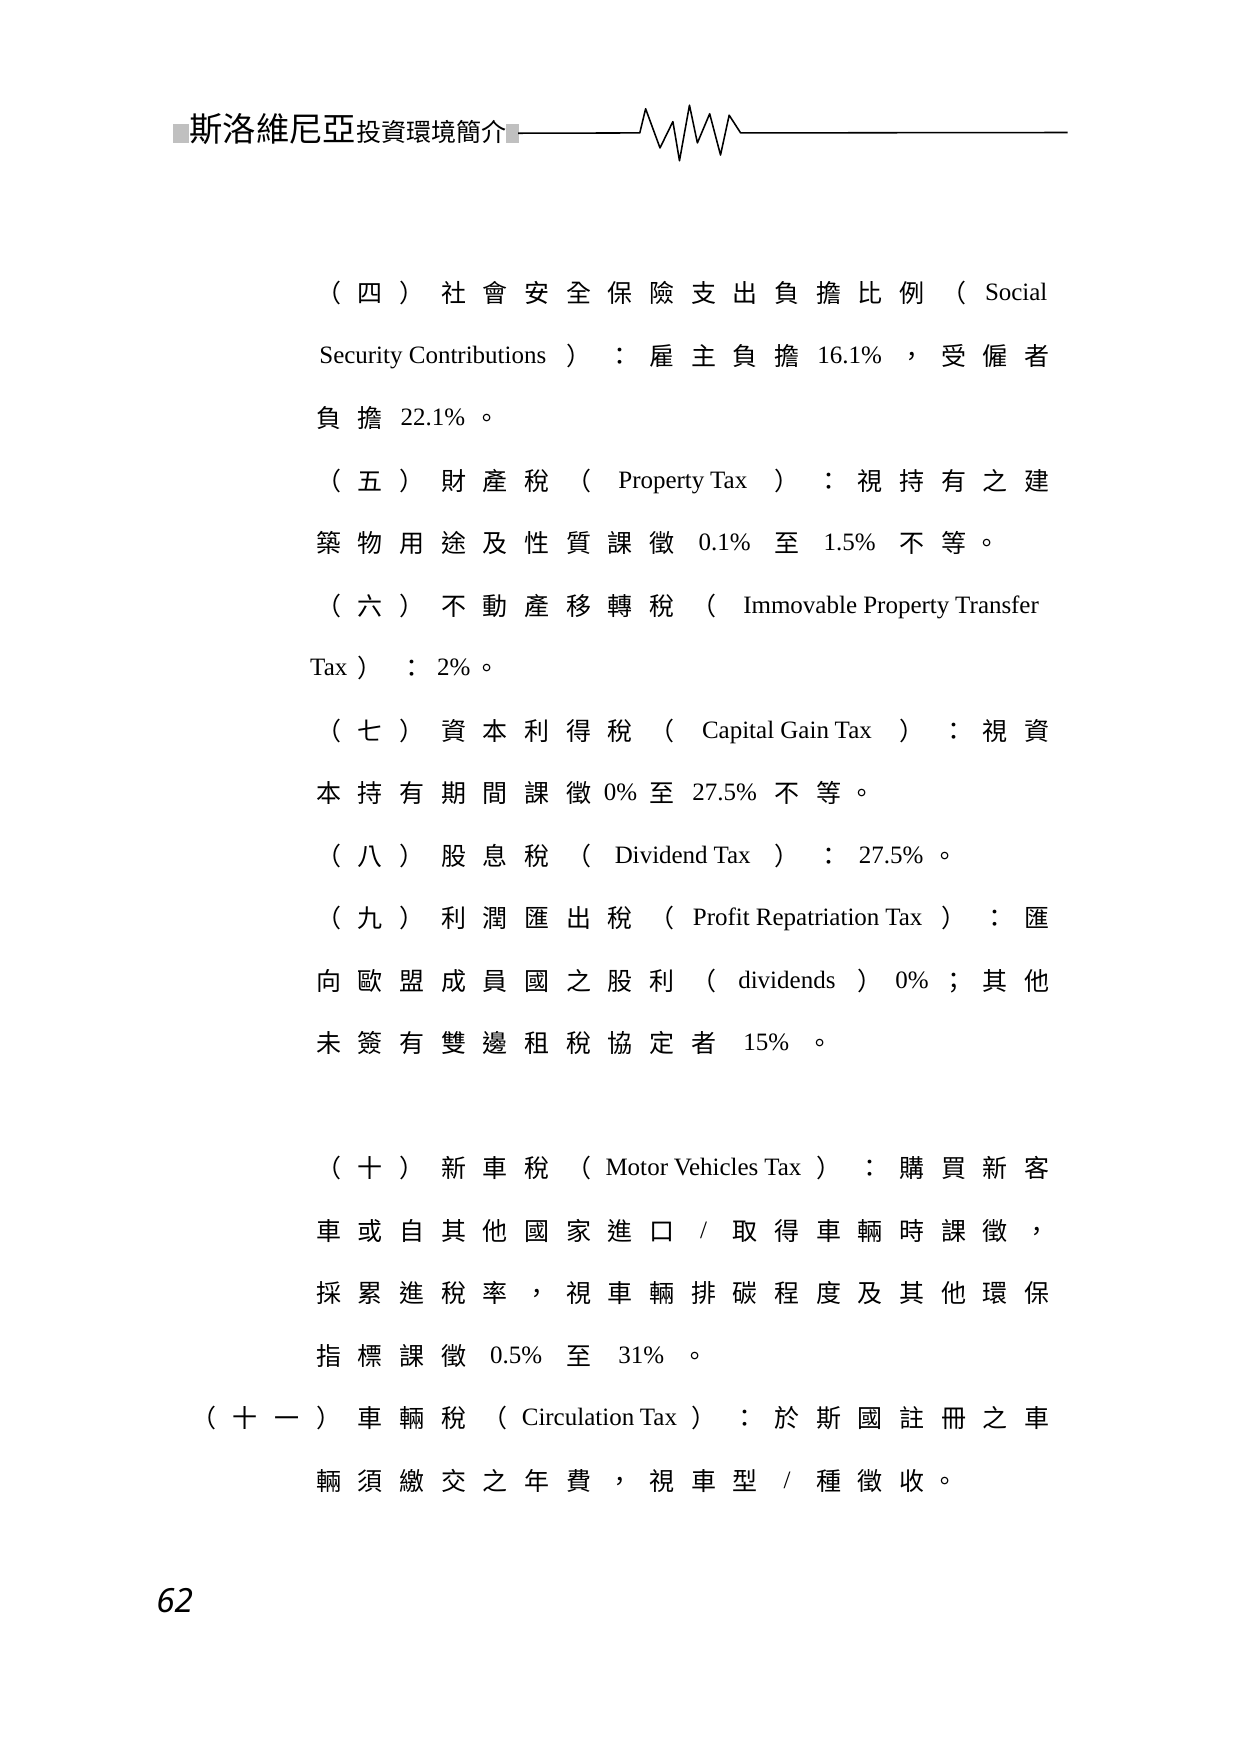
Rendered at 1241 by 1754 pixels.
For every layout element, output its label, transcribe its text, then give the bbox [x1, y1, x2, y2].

text （九）利潤匯出稅（Profit Repatriation Tax）：匯向歐盟成員國之股利（dividends）0%；其他未簽有雙邊租稅協定者15%。 [281, 875, 1058, 1063]
text （六）不動產移轉稅（Immovable Property Transfer Tax）：2%。 [281, 563, 1058, 688]
text （十一）車輛稅（Circulation Tax）：於斯國註冊之車輛須繳交之年費，視車型/種徵收。 [183, 1375, 1058, 1500]
text （八）股息稅（Dividend Tax）：27.5%。 [281, 813, 1058, 875]
text （五）財產稅（Property Tax）：視持有之建築物用途及性質課徵0.1%至1.5%不等。 [281, 438, 1058, 563]
text （十）新車稅（Motor Vehicles Tax）：購買新客車或自其他國家進口/取得車輛時課徵，採累進稅率，視車輛排碳程度及其他環保指標課徵0.5%至31%。 [281, 1125, 1058, 1375]
text （四）社會安全保險支出負擔比例（Social Security Contributions）：雇主負擔16.1%，受僱者負擔22.1%。 [281, 250, 1058, 438]
text （七）資本利得稅（Capital Gain Tax）：視資本持有期間課徵0%至27.5%不等。 [281, 688, 1058, 813]
